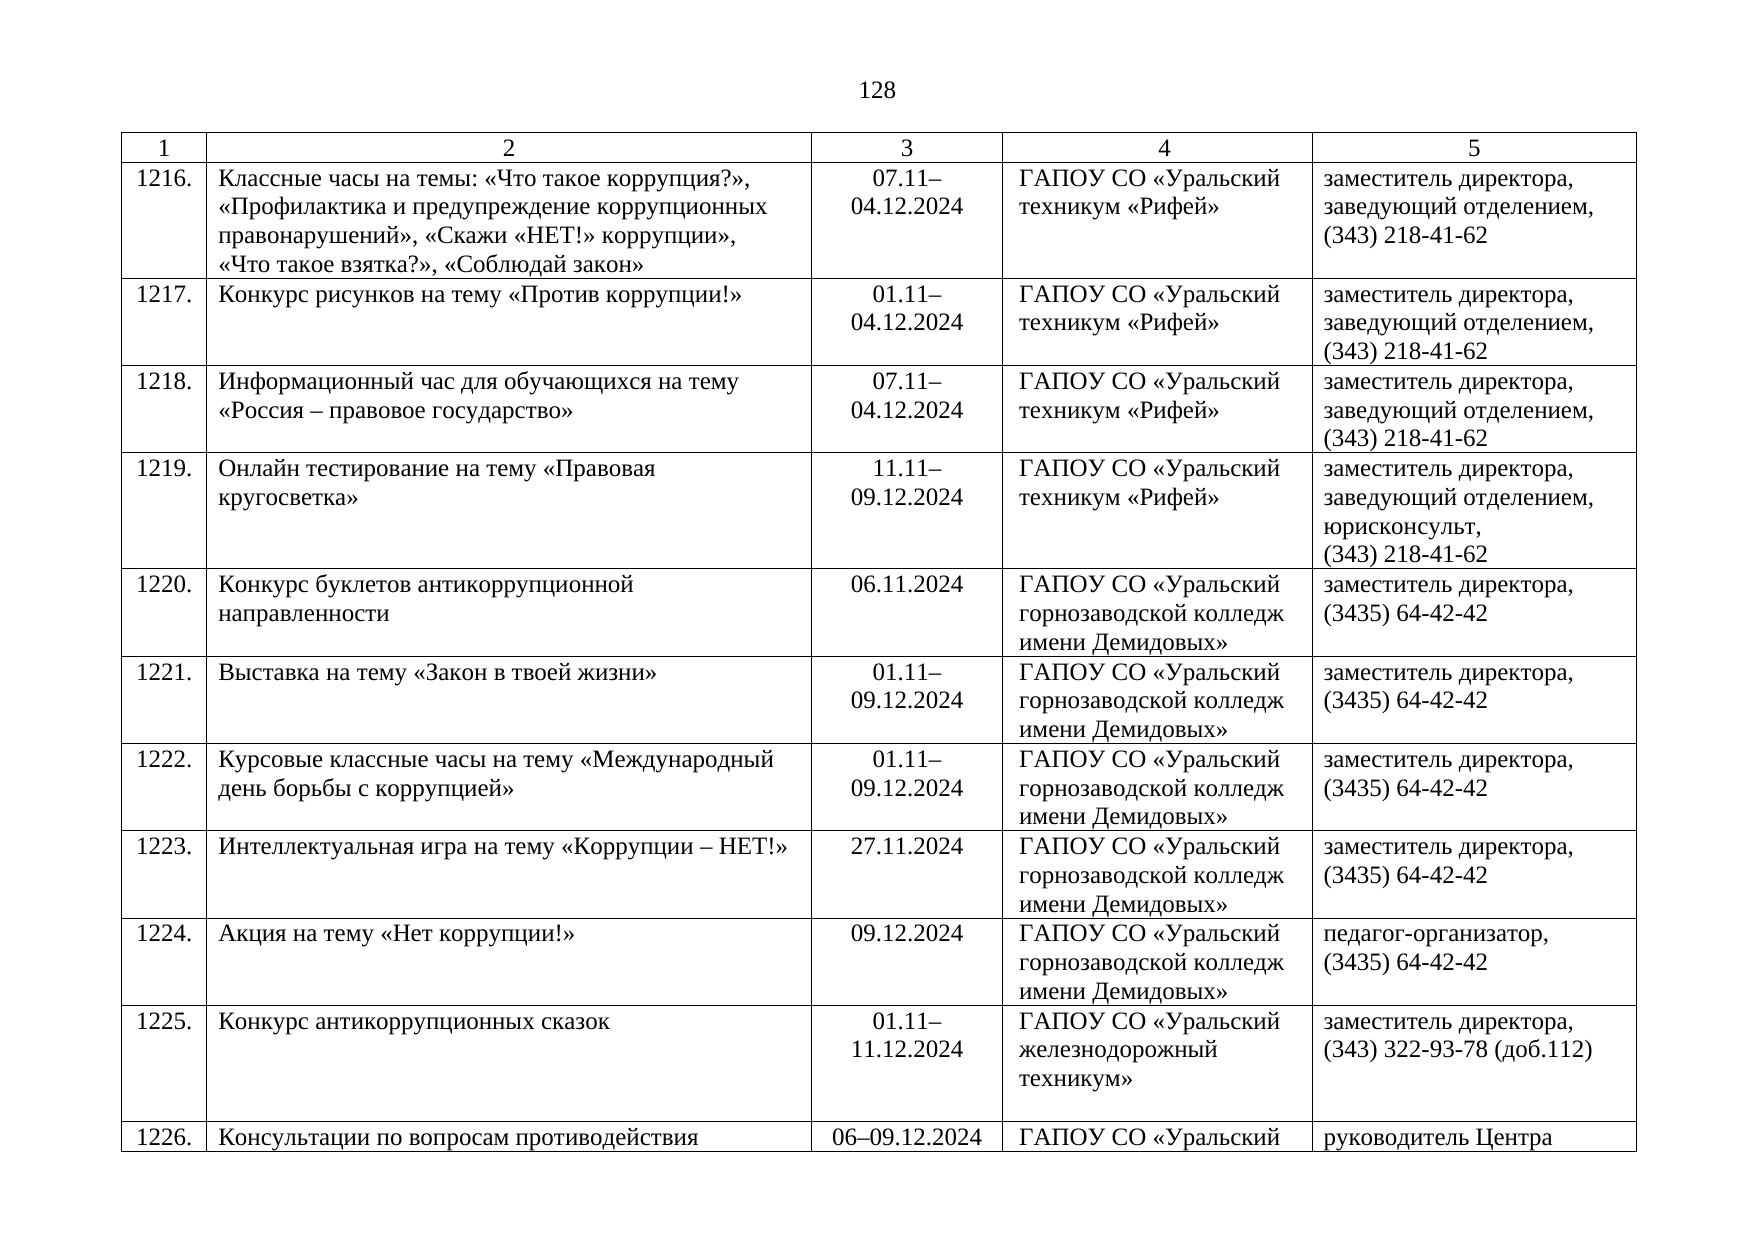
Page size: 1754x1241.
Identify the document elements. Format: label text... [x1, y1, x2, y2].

table_cell 11.11–09.12.2024 [812, 453, 1002, 568]
table_cell педагог-организатор, (3435) 64-42-42 [1313, 919, 1636, 1005]
table_header 4 [1003, 133, 1312, 162]
table_cell [122, 657, 206, 743]
table_cell [117, 1005, 121, 1121]
table_cell ГАПОУ СО «Уральский техникум «Рифей» [1003, 453, 1312, 568]
table_cell [117, 1121, 121, 1151]
table_cell [122, 744, 206, 830]
table_cell заместитель директора, (3435) 64-42-42 [1313, 657, 1636, 743]
table_header [117, 132, 121, 162]
table_cell ГАПОУ СО «Уральский горнозаводской колледж имени Демидовых» [1003, 569, 1312, 656]
table_cell заместитель директора, заведующий отделением, (343) 218-41-62 [1313, 279, 1636, 365]
table_cell [117, 656, 121, 743]
table_cell [122, 919, 206, 1005]
table_cell [117, 162, 121, 278]
table_header 3 [812, 133, 1002, 162]
table_cell [122, 569, 206, 656]
table_cell [117, 278, 121, 365]
table_cell [122, 1006, 206, 1121]
table_cell Консультации по вопросам противодействия [207, 1122, 811, 1151]
table_cell 01.11–11.12.2024 [812, 1006, 1002, 1121]
table_cell 07.11–04.12.2024 [812, 366, 1002, 452]
table_cell 27.11.2024 [812, 831, 1002, 917]
table_cell [122, 163, 206, 278]
table_cell заместитель директора, (343) 322-93-78 (доб.112) [1313, 1006, 1636, 1121]
table_header 5 [1313, 133, 1636, 162]
table_cell Онлайн тестирование на тему «Правовая кругосветка» [207, 453, 811, 568]
table_cell 06.11.2024 [812, 569, 1002, 656]
table_cell Конкурс антикоррупционных сказок [207, 1006, 811, 1121]
table_cell [117, 918, 121, 1005]
table_cell руководитель Центра [1313, 1122, 1636, 1151]
table_cell заместитель директора, заведующий отделением, юрисконсульт, (343) 218-41-62 [1313, 453, 1636, 568]
table_cell заместитель директора, заведующий отделением, (343) 218-41-62 [1313, 366, 1636, 452]
table_cell [117, 568, 121, 656]
table_cell Конкурс рисунков на тему «Против коррупции!» [207, 279, 811, 365]
table_cell ГАПОУ СО «Уральский горнозаводской колледж имени Демидовых» [1003, 831, 1312, 917]
table_cell 01.11–09.12.2024 [812, 657, 1002, 743]
table_cell [122, 1122, 206, 1151]
table_cell заместитель директора, (3435) 64-42-42 [1313, 831, 1636, 917]
table_cell ГАПОУ СО «Уральский техникум «Рифей» [1003, 279, 1312, 365]
table_cell ГАПОУ СО «Уральский горнозаводской колледж имени Демидовых» [1003, 657, 1312, 743]
table_cell [122, 279, 206, 365]
table_cell ГАПОУ СО «Уральский железнодорожный техникум» [1003, 1006, 1312, 1121]
table_header 2 [207, 133, 811, 162]
table_cell ГАПОУ СО «Уральский горнозаводской колледж имени Демидовых» [1003, 744, 1312, 830]
table_cell 09.12.2024 [812, 919, 1002, 1005]
table_cell Информационный час для обучающихся на тему «Россия – правовое государство» [207, 366, 811, 452]
table_cell [122, 831, 206, 917]
table_cell ГАПОУ СО «Уральский техникум «Рифей» [1003, 163, 1312, 278]
table_cell Акция на тему «Нет коррупции!» [207, 919, 811, 1005]
table_cell [122, 366, 206, 452]
table_cell 01.11–04.12.2024 [812, 279, 1002, 365]
table_cell Классные часы на темы: «Что такое коррупция?», «Профилактика и предупреждение коррупционных правонарушений», «Скажи «НЕТ!» коррупции», «Что такое взятка?», «Соблюдай закон» [207, 163, 811, 278]
table_cell [117, 830, 121, 917]
table_header 1 [122, 133, 206, 162]
table_cell ГАПОУ СО «Уральский горнозаводской колледж имени Демидовых» [1003, 919, 1312, 1005]
table_cell заместитель директора, (3435) 64-42-42 [1313, 744, 1636, 830]
table_cell 06–09.12.2024 [812, 1122, 1002, 1151]
table_cell [122, 453, 206, 568]
table_cell 07.11– 04.12.2024 [812, 163, 1002, 278]
table_cell ГАПОУ СО «Уральский [1003, 1122, 1312, 1151]
table_cell [117, 452, 121, 568]
table_cell Выставка на тему «Закон в твоей жизни» [207, 657, 811, 743]
table_cell [117, 743, 121, 830]
table_cell Интеллектуальная игра на тему «Коррупции – НЕТ!» [207, 831, 811, 917]
table_cell 01.11–09.12.2024 [812, 744, 1002, 830]
table_cell Курсовые классные часы на тему «Международный день борьбы с коррупцией» [207, 744, 811, 830]
table_cell ГАПОУ СО «Уральский техникум «Рифей» [1003, 366, 1312, 452]
table_cell [117, 365, 121, 452]
table_cell Конкурс буклетов антикоррупционной направленности [207, 569, 811, 656]
table_cell заместитель директора, заведующий отделением, (343) 218-41-62 [1313, 163, 1636, 278]
table_cell заместитель директора, (3435) 64-42-42 [1313, 569, 1636, 656]
